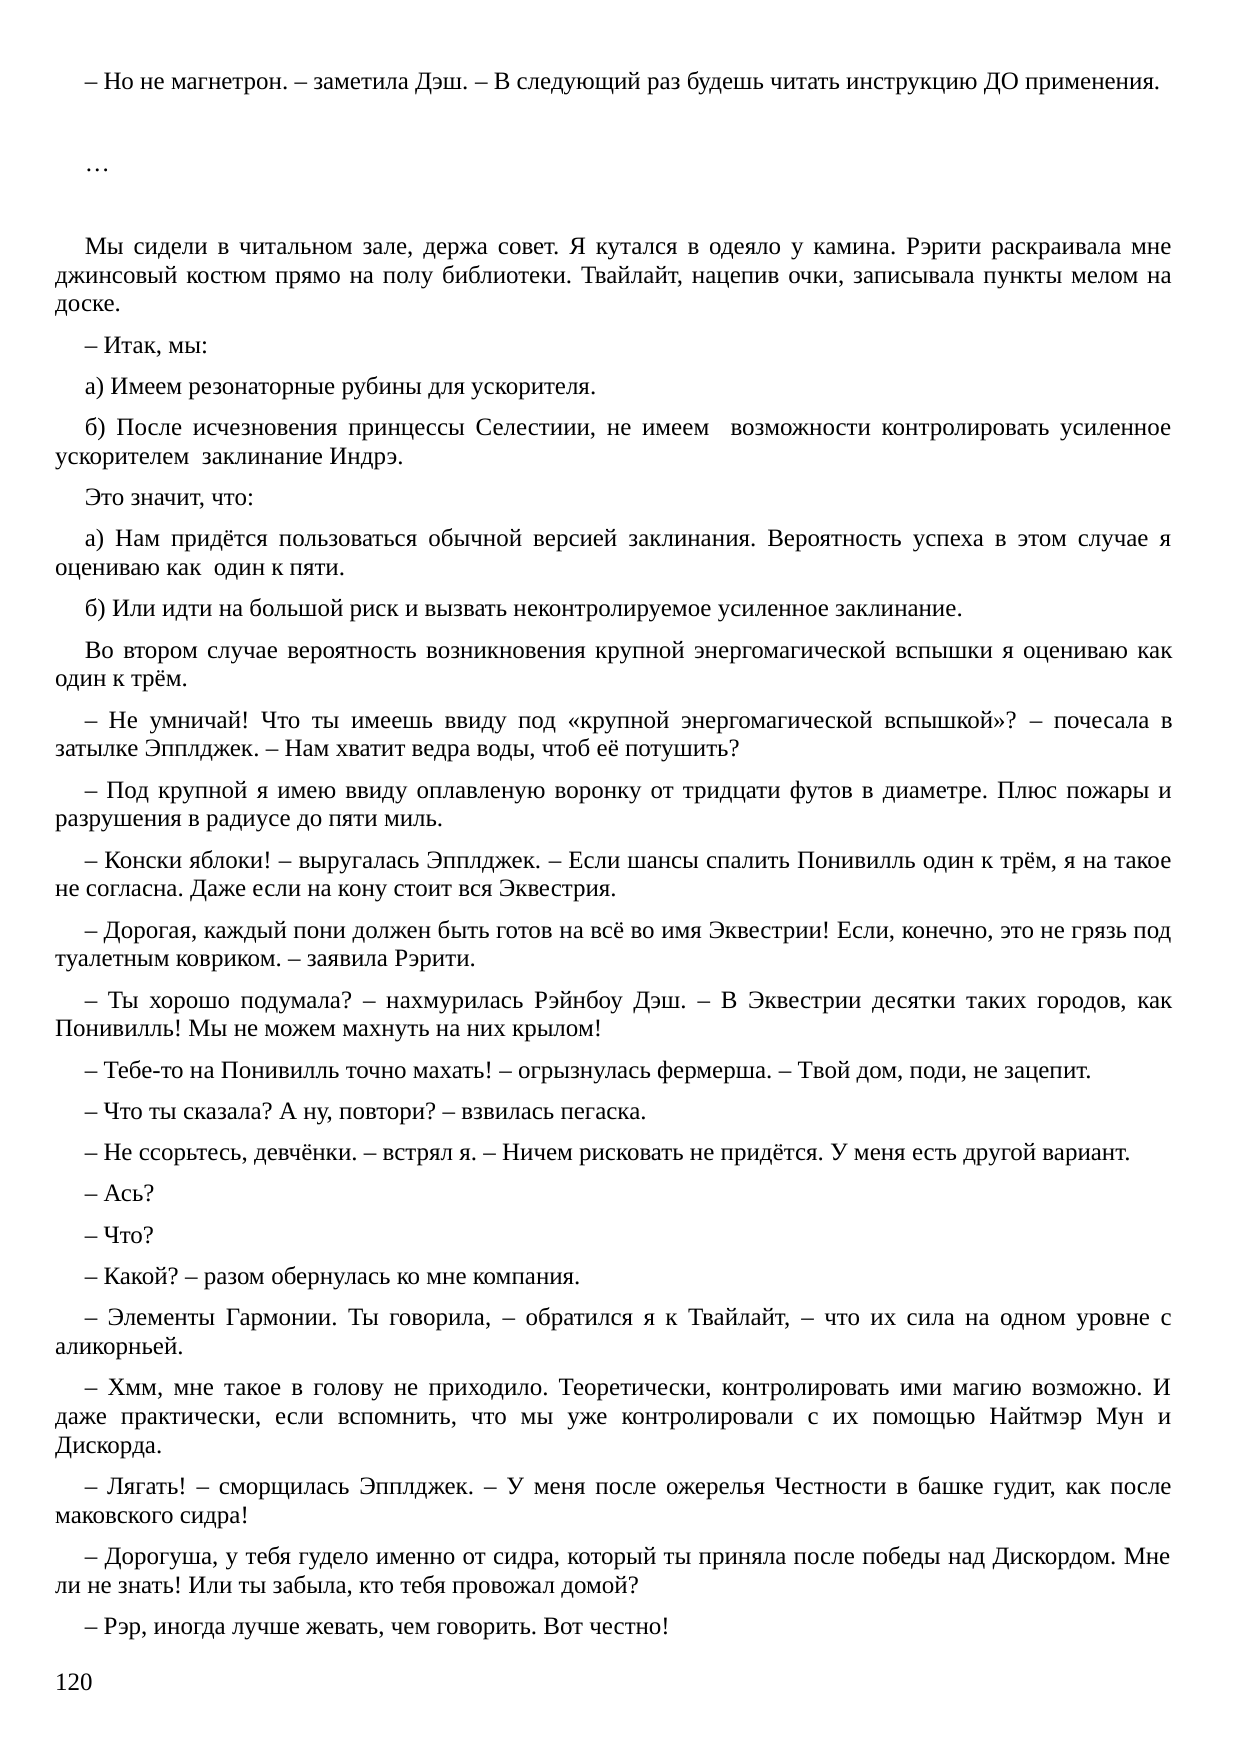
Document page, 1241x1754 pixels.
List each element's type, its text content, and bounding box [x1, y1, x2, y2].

text – Итак, мы: [55, 330, 1173, 358]
text – Дорогая, каждый пони должен быть готов на всё во имя Эквестрии! Если, конечно, это не грязь под туалетным ковриком. – заявила Рэрити. [55, 915, 1173, 972]
text – Элементы Гармонии. Ты говорила, – обратился я к Твайлайт, – что их сила на одном уровне с аликорньей. [55, 1302, 1173, 1360]
text – Не ссорьтесь, девчёнки. – встрял я. – Ничем рисковать не придётся. У меня есть другой вариант. [55, 1137, 1173, 1166]
text Мы сидели в читальном зале, держа совет. Я кутался в одеяло у камина. Рэрити раскраивала мне джинсовый костюм прямо на полу библиотеки. Твайлайт, нацепив очки, записывала пункты мелом на доске. [55, 231, 1173, 317]
text – Тебе-то на Понивилль точно махать! – огрызнулась фермерша. – Твой дом, поди, не зацепит. [55, 1055, 1173, 1083]
text – Под крупной я имею ввиду оплавленую воронку от тридцати футов в диаметре. Плюс пожары и разрушения в радиусе до пяти миль. [55, 775, 1173, 832]
text Во втором случае вероятность возникновения крупной энергомагической вспышки я оцениваю как один к трём. [55, 635, 1173, 692]
text … [55, 148, 1173, 177]
text Это значит, что: [55, 482, 1173, 511]
text а) Имеем резонаторные рубины для ускорителя. [55, 371, 1173, 400]
text – Рэр, иногда лучше жевать, чем говорить. Вот честно! [55, 1611, 1173, 1640]
text – Что? [55, 1220, 1173, 1248]
text – Не умничай! Что ты имеешь ввиду под «крупной энергомагической вспышкой»? – почесала в затылке Эпплджек. – Нам хватит ведра воды, чтоб её потушить? [55, 705, 1173, 762]
text – Хмм, мне такое в голову не приходило. Теоретически, контролировать ими магию возможно. И даже практически, если вспомнить, что мы уже контролировали с их помощью Найтмэр Мун и Дискорда. [55, 1372, 1173, 1458]
text – Ты хорошо подумала? – нахмурилась Рэйнбоу Дэш. – В Эквестрии десятки таких городов, как Понивилль! Мы не можем махнуть на них крылом! [55, 985, 1173, 1042]
text б) После исчезновения принцессы Селестиии, не имеем возможности контролировать усиленное ускорителем заклинание Индрэ. [55, 412, 1173, 470]
text – Ась? [55, 1178, 1173, 1207]
text – Какой? – разом обернулась ко мне компания. [55, 1261, 1173, 1290]
text – Лягать! – сморщилась Эпплджек. – У меня после ожерелья Честности в башке гудит, как после маковского сидра! [55, 1471, 1173, 1528]
text – Что ты сказала? А ну, повтори? – взвилась пегаска. [55, 1096, 1173, 1125]
text – Конски яблоки! – выругалась Эпплджек. – Если шансы спалить Понивилль один к трём, я на такое не согласна. Даже если на кону стоит вся Эквестрия. [55, 845, 1173, 902]
text б) Или идти на большой риск и вызвать неконтролируемое усиленное заклинание. [55, 593, 1173, 622]
text а) Нам придётся пользоваться обычной версией заклинания. Вероятность успеха в этом случае я оцениваю как один к пяти. [55, 523, 1173, 581]
text – Но не магнетрон. – заметила Дэш. – В следующий раз будешь читать инструкцию ДО применения. [55, 66, 1173, 95]
text – Дорогуша, у тебя гудело именно от сидра, который ты приняла после победы над Дискордом. Мне ли не знать! Или ты забыла, кто тебя провожал домой? [55, 1541, 1173, 1598]
